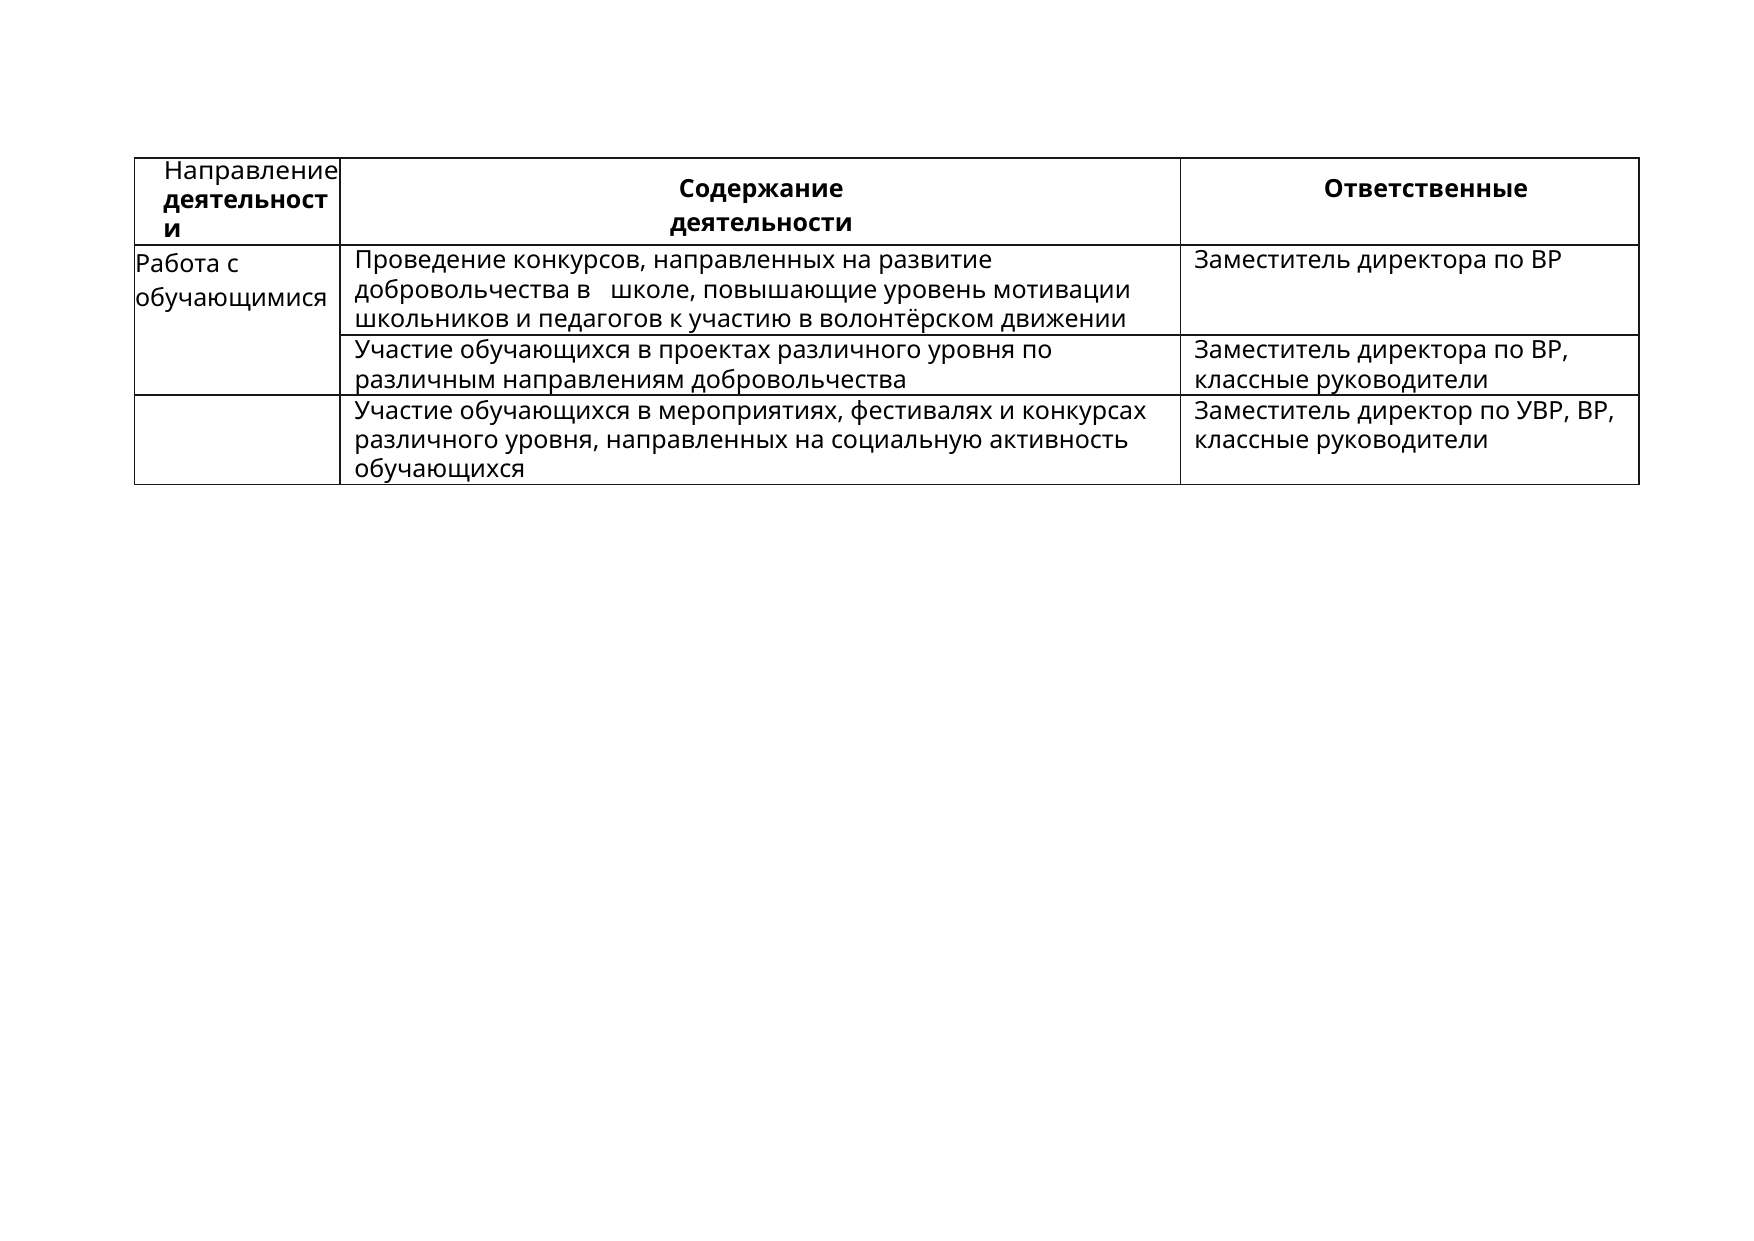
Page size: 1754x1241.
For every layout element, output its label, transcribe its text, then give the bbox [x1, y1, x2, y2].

table_cell Заместитель директор по УВР, ВР, классные руководители [1181, 396, 1638, 484]
table_header Содержание деятельности [341, 159, 1180, 244]
table_cell Проведение конкурсов, направленных на развитие добровольчества в школе, повышающие уровень мотивации школьников и педагогов к участию в волонтёрском движении [341, 246, 1180, 334]
table_cell Заместитель директора по ВР [1181, 246, 1638, 334]
table_cell Участие обучающихся в мероприятиях, фестивалях и конкурсах различного уровня, направленных на социальную активность обучающихся [341, 396, 1180, 484]
table_cell Заместитель директора по ВР, классные руководители [1181, 336, 1638, 394]
table_cell [135, 396, 339, 484]
table_header Ответственные [1181, 159, 1638, 244]
table_header Направление деятельности [135, 159, 339, 244]
table_cell Работа с обучающимися [135, 246, 339, 394]
table_cell Участие обучающихся в проектах различного уровня по различным направлениям добровольчества [341, 336, 1180, 394]
